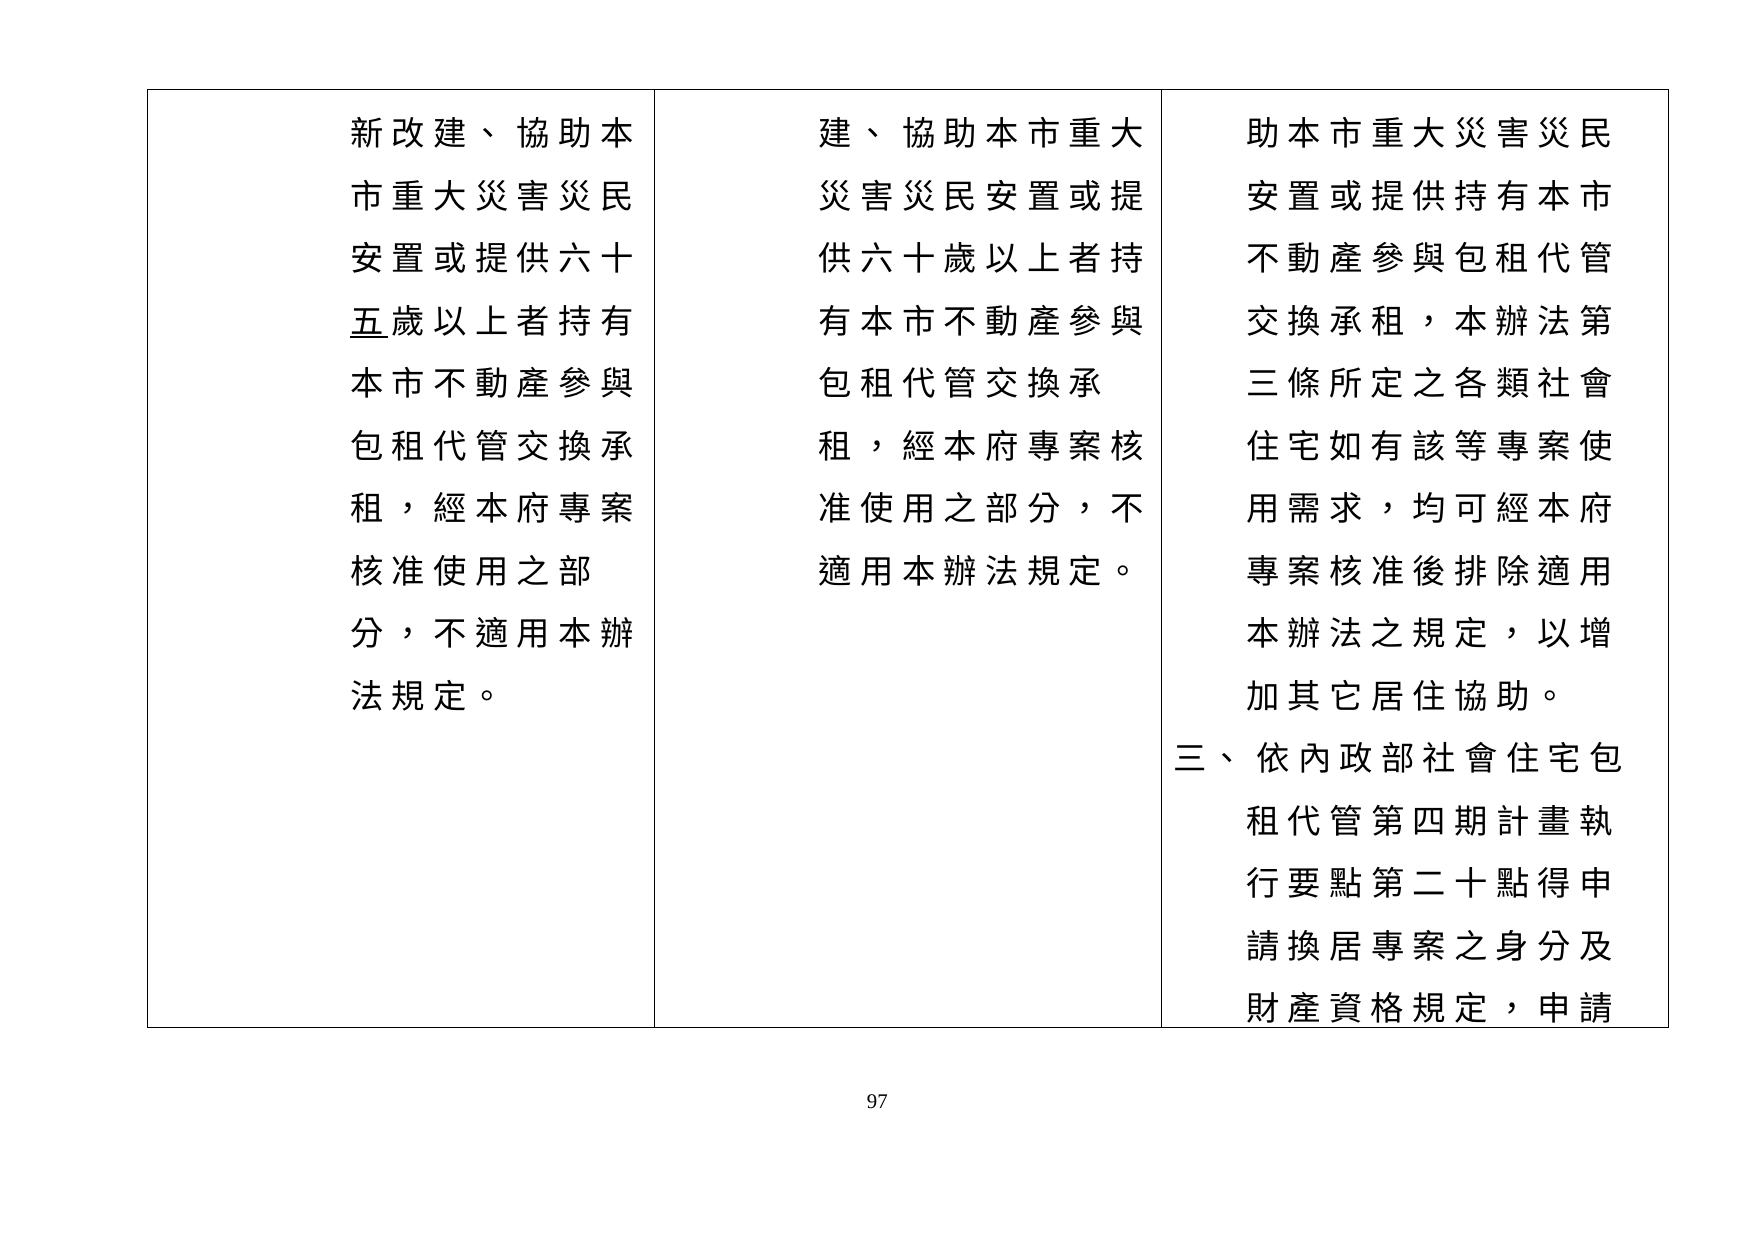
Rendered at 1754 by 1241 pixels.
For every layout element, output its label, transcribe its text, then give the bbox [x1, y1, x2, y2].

table_cell 新改建、協助本市重大災害災民安置或提供六十五歲以上者持有本市不動產參與包租代管交換承租，經本府專案核准使用之部分，不適用本辦法規定。 [148, 90, 654, 1027]
table_cell 助本市重大災害災民安置或提供持有本市不動產參與包租代管交換承租，本辦法第三條所定之各類社會住宅如有該等專案使用需求，均可經本府專案核准後排除適用本辦法之規定，以增加其它居住協助。 三、依內政部社會住宅包租代管第四期計畫執行要點第二十點得申請換居專案之身分及財產資格規定，申請 [1162, 90, 1668, 1027]
table_cell 建、協助本市重大災害災民安置或提供六十歲以上者持有本市不動產參與包租代管交換承租，經本府專案核准使用之部分，不適用本辦法規定。 [655, 90, 1161, 1027]
